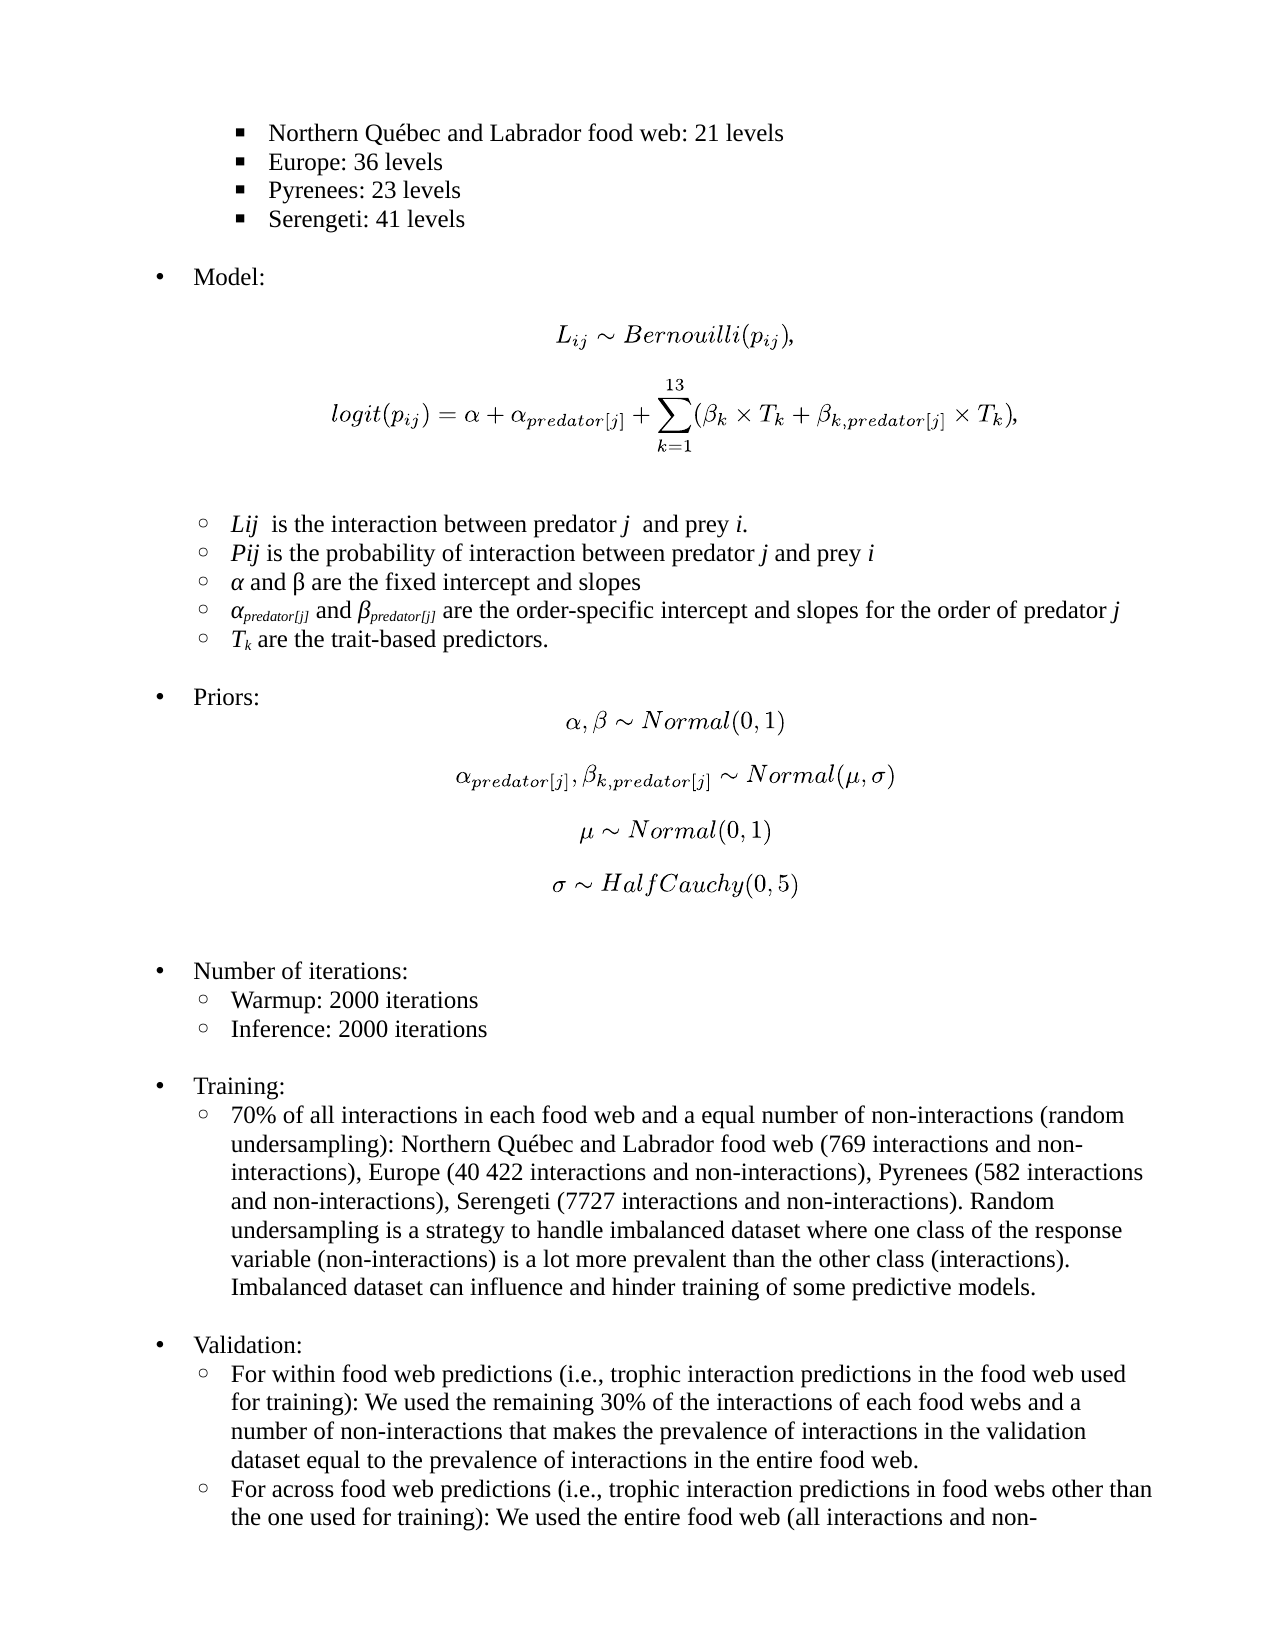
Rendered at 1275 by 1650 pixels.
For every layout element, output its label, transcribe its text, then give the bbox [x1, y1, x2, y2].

list Model: [156, 262, 1157, 291]
list Validation: [156, 1330, 1157, 1359]
list Europe: 36 levels [231, 147, 1157, 176]
list Tk are the trait-based predictors. [193, 624, 1157, 653]
list Training: [156, 1071, 1157, 1100]
list Pij is the probability of interaction between predator j and prey i [193, 538, 1157, 567]
list , [156, 319, 1157, 350]
list Pyrenees: 23 levels [231, 176, 1157, 204]
list For within food web predictions (i.e., trophic interaction predictions in the food web used for training): We used the remaining 30% of the interactions of each food webs and a number of non-interactions that makes the prevalence of interactions in the validation dataset equal to the prevalence of interactions in the entire food web. [193, 1359, 1157, 1474]
list Priors: [156, 682, 1157, 711]
list , [683, 379, 1157, 452]
list αpredator[j] and βpredator[j] are the order-specific intercept and slopes for the order of predator j [193, 596, 1157, 624]
list 70% of all interactions in each food web and a equal number of non-interactions (random undersampling): Northern Québec and Labrador food web (769 interactions and non-interactions), Europe (40 422 interactions and non-interactions), Pyrenees (582 interactions and non-interactions), Serengeti (7727 interactions and non-interactions). Random undersampling is a strategy to handle imbalanced dataset where one class of the response variable (non-interactions) is a lot more prevalent than the other class (interactions). Imbalanced dataset can influence and hinder training of some predictive models. [193, 1100, 1157, 1301]
list [156, 379, 666, 452]
list Lij is the interaction between predator j and prey i. [193, 509, 1157, 538]
list For across food web predictions (i.e., trophic interaction predictions in food webs other than the one used for training): We used the entire food web (all interactions and non- [193, 1474, 1157, 1531]
list Serengeti: 41 levels [231, 204, 1157, 233]
list Northern Québec and Labrador food web: 21 levels [231, 118, 1157, 147]
list Warmup: 2000 iterations [193, 985, 1157, 1014]
list Number of iterations: [156, 956, 1157, 985]
list Inference: 2000 iterations [193, 1014, 1157, 1042]
list α and β are the fixed intercept and slopes [193, 567, 1157, 596]
